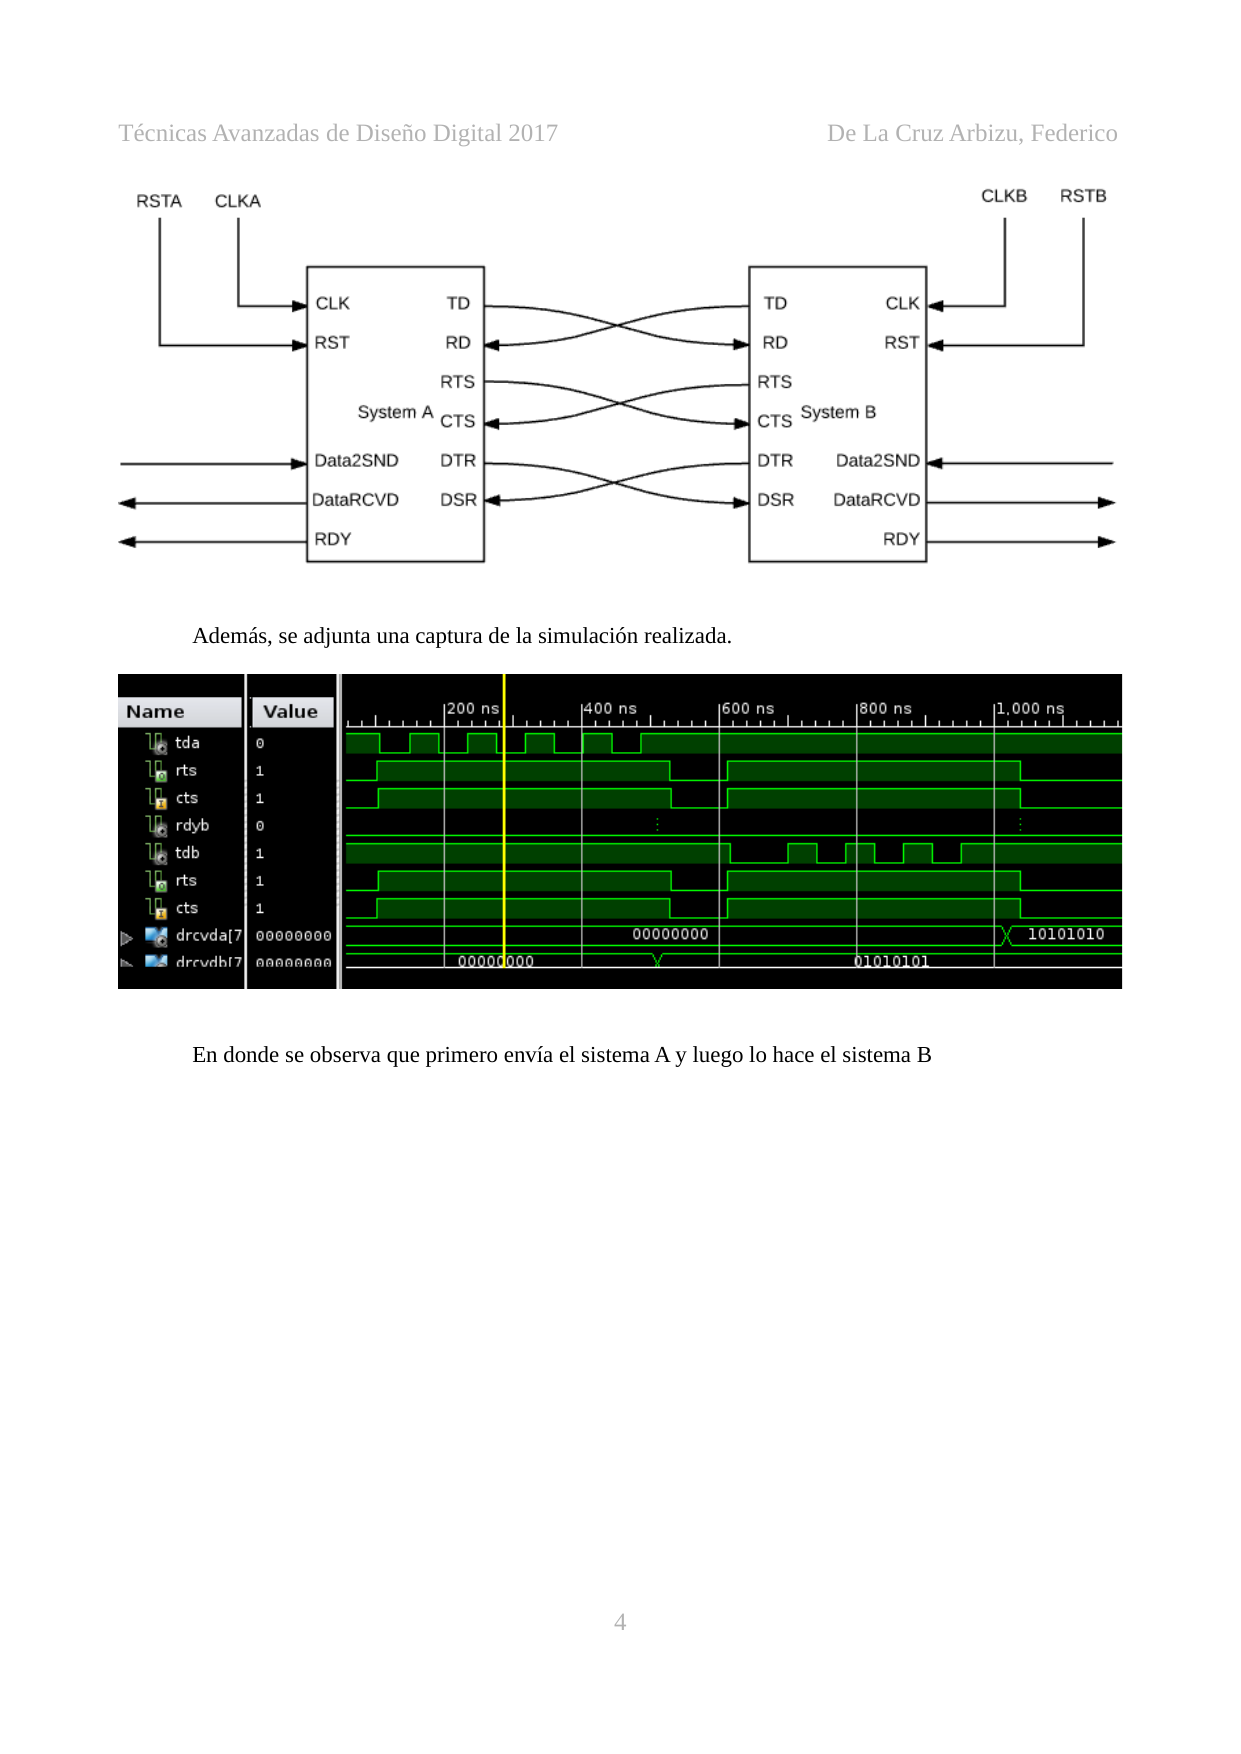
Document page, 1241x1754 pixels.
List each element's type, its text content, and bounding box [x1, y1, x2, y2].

picture [118, 674, 1123, 989]
text Además, se adjunta una captura de la simulación realizada. [118, 622, 1122, 648]
text En donde se observa que primero envía el sistema A y luego lo hace el sistema B [118, 1042, 1122, 1068]
picture [118, 176, 1123, 569]
